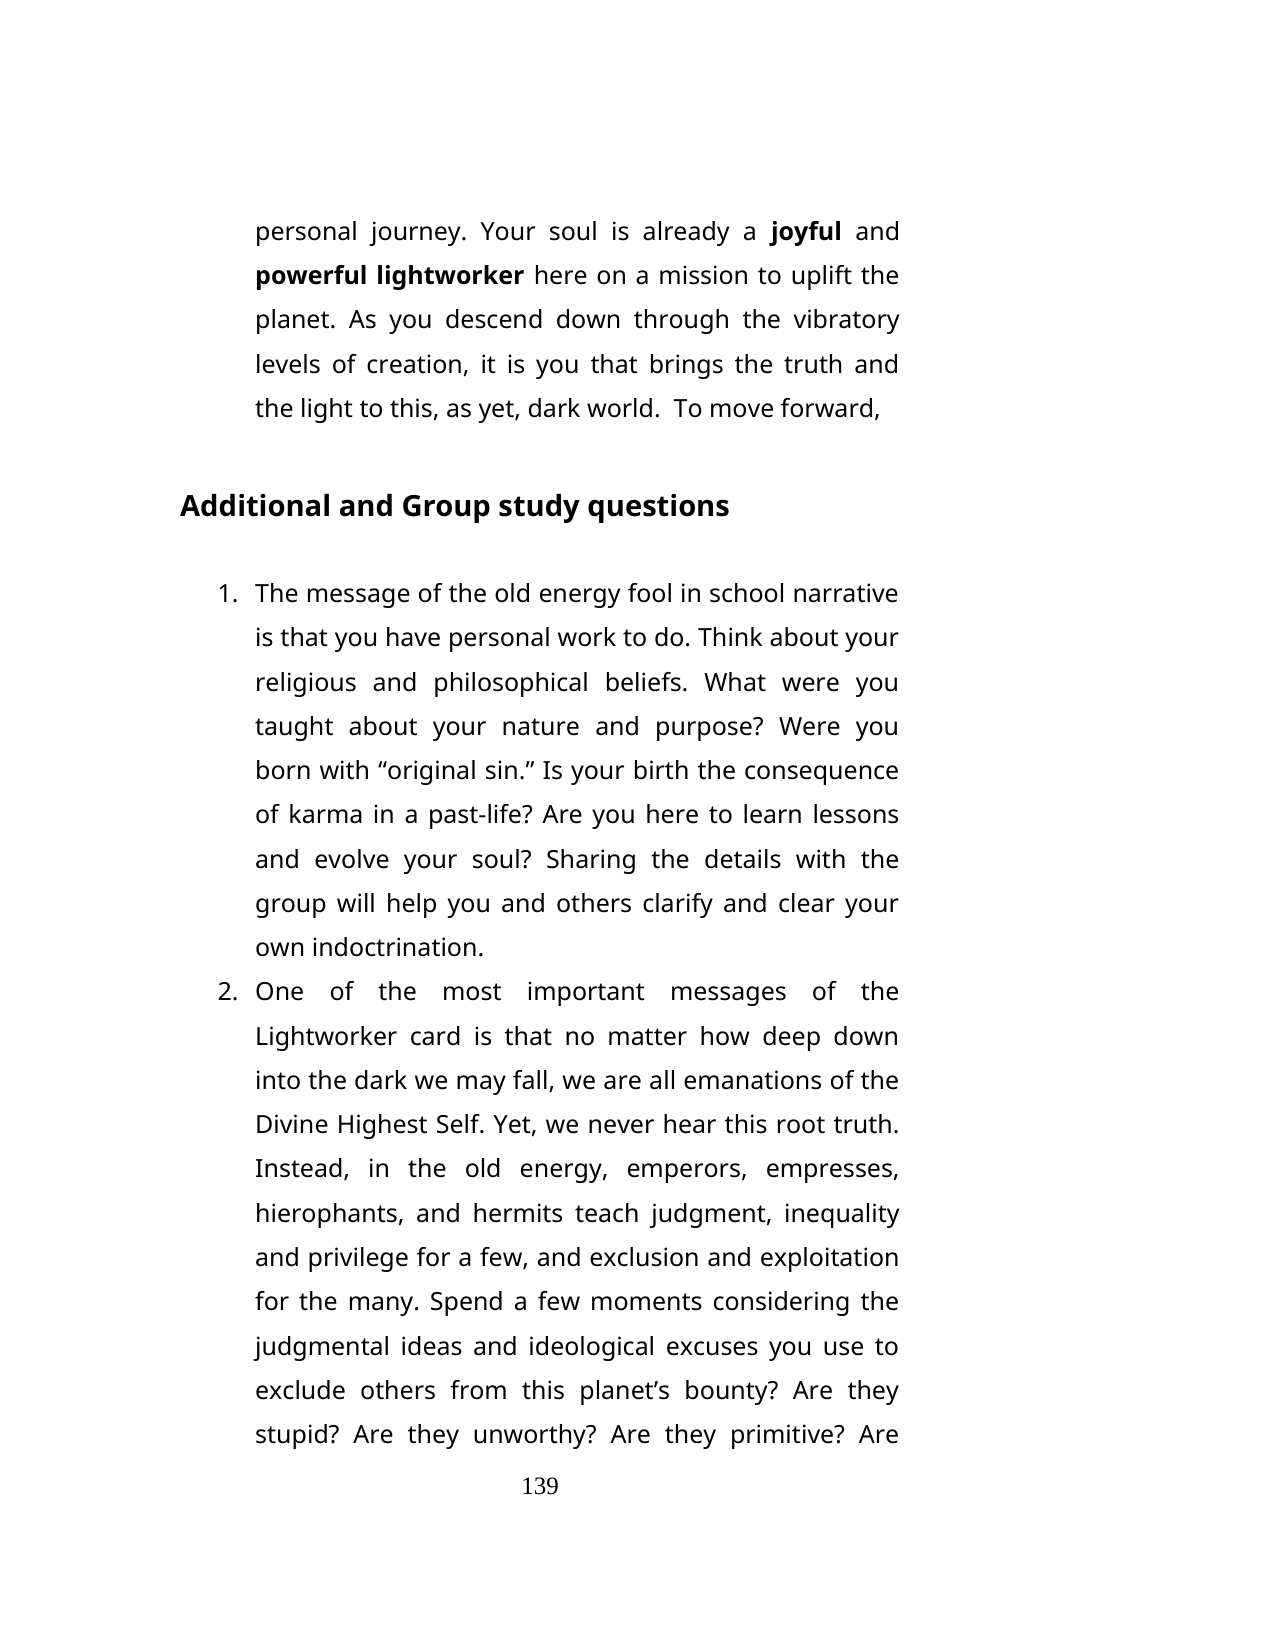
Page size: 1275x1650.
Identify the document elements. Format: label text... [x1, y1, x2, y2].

subtitle Additional and Group study questions [180, 485, 900, 525]
list One of the most important messages of the Lightworker card is that no matter how deep down into the dark we may fall, we are all emanations of the Divine Highest Self. Yet, we never hear this root truth. Instead, in the old energy, emperors, empresses, hierophants, and hermits teach judgment, inequality and privilege for a few, and exclusion and exploitation for the many. Spend a few moments considering the judgmental ideas and ideological excuses you use to exclude others from this planet’s bounty? Are they stupid? Are they unworthy? Are they primitive? Are [217, 974, 900, 1451]
list personal journey. Your soul is already a joyful and powerful lightworker here on a mission to uplift the planet. As you descend down through the vibratory levels of creation, it is you that brings the truth and the light to this, as yet, dark world. To move forward, [217, 213, 900, 425]
list The message of the old energy fool in school narrative is that you have personal work to do. Think about your religious and philosophical beliefs. What were you taught about your nature and purpose? Were you born with “original sin.” Is your birth the consequence of karma in a past-life? Are you here to learn lessons and evolve your soul? Sharing the details with the group will help you and others clarify and clear your own indoctrination. [217, 576, 900, 964]
